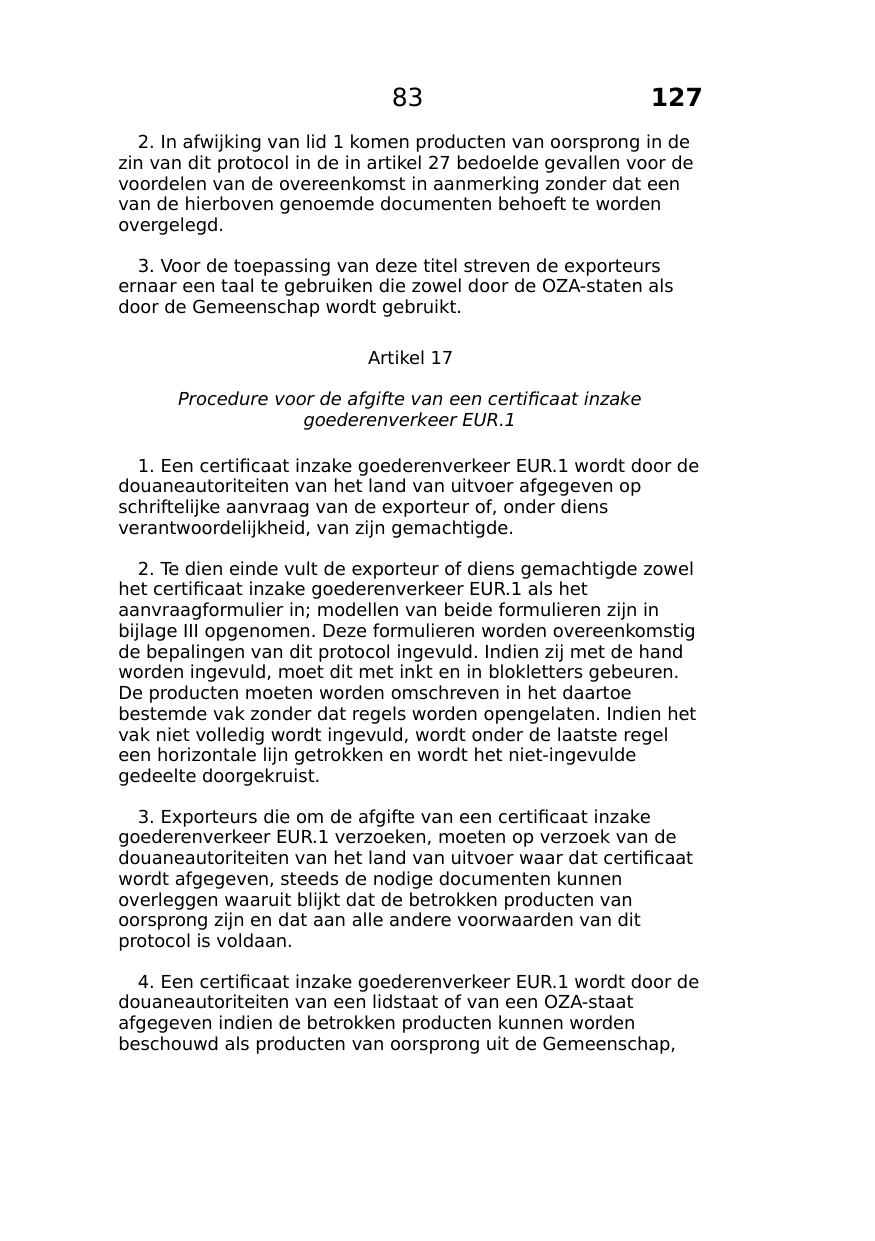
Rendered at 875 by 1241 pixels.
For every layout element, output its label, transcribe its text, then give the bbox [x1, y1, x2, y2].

text 3. Exporteurs die om de afgifte van een certificaat inzake goederenverkeer EUR.1 verzoeken, moeten op verzoek van de douaneautoriteiten van het land van uitvoer waar dat certificaat wordt afgegeven, steeds de nodige documenten kunnen overleggen waaruit blijkt dat de betrokken producten van oorsprong zijn en dat aan alle andere voorwaarden van dit protocol is voldaan. [118, 807, 703, 952]
subtitle Artikel 17 Procedure voor de afgifte van een certificaat inzake goederenverkeer EUR.1 [118, 348, 703, 431]
text 4. Een certificaat inzake goederenverkeer EUR.1 wordt door de douaneautoriteiten van een lidstaat of van een OZA-staat afgegeven indien de betrokken producten kunnen worden beschouwd als producten van oorsprong uit de Gemeenschap, [118, 972, 703, 1054]
text 2. Te dien einde vult de exporteur of diens gemachtigde zowel het certificaat inzake goederenverkeer EUR.1 als het aanvraagformulier in; modellen van beide formulieren zijn in bijlage III opgenomen. Deze formulieren worden overeenkomstig de bepalingen van dit protocol ingevuld. Indien zij met de hand worden ingevuld, moet dit met inkt en in blokletters gebeuren. De producten moeten worden omschreven in het daartoe bestemde vak zonder dat regels worden opengelaten. Indien het vak niet volledig wordt ingevuld, wordt onder de laatste regel een horizontale lijn getrokken en wordt het niet-ingevulde gedeelte doorgekruist. [118, 558, 703, 787]
text 1. Een certificaat inzake goederenverkeer EUR.1 wordt door de douaneautoriteiten van het land van uitvoer afgegeven op schriftelijke aanvraag van de exporteur of, onder diens verantwoordelijkheid, van zijn gemachtigde. [118, 456, 703, 538]
text 3. Voor de toepassing van deze titel streven de exporteurs ernaar een taal te gebruiken die zowel door de OZA-staten als door de Gemeenschap wordt gebruikt. [118, 256, 703, 318]
text 2. In afwijking van lid 1 komen producten van oorsprong in de zin van dit protocol in de in artikel 27 bedoelde gevallen voor de voordelen van de overeenkomst in aanmerking zonder dat een van de hierboven genoemde documenten behoeft te worden overgelegd. [118, 132, 703, 236]
